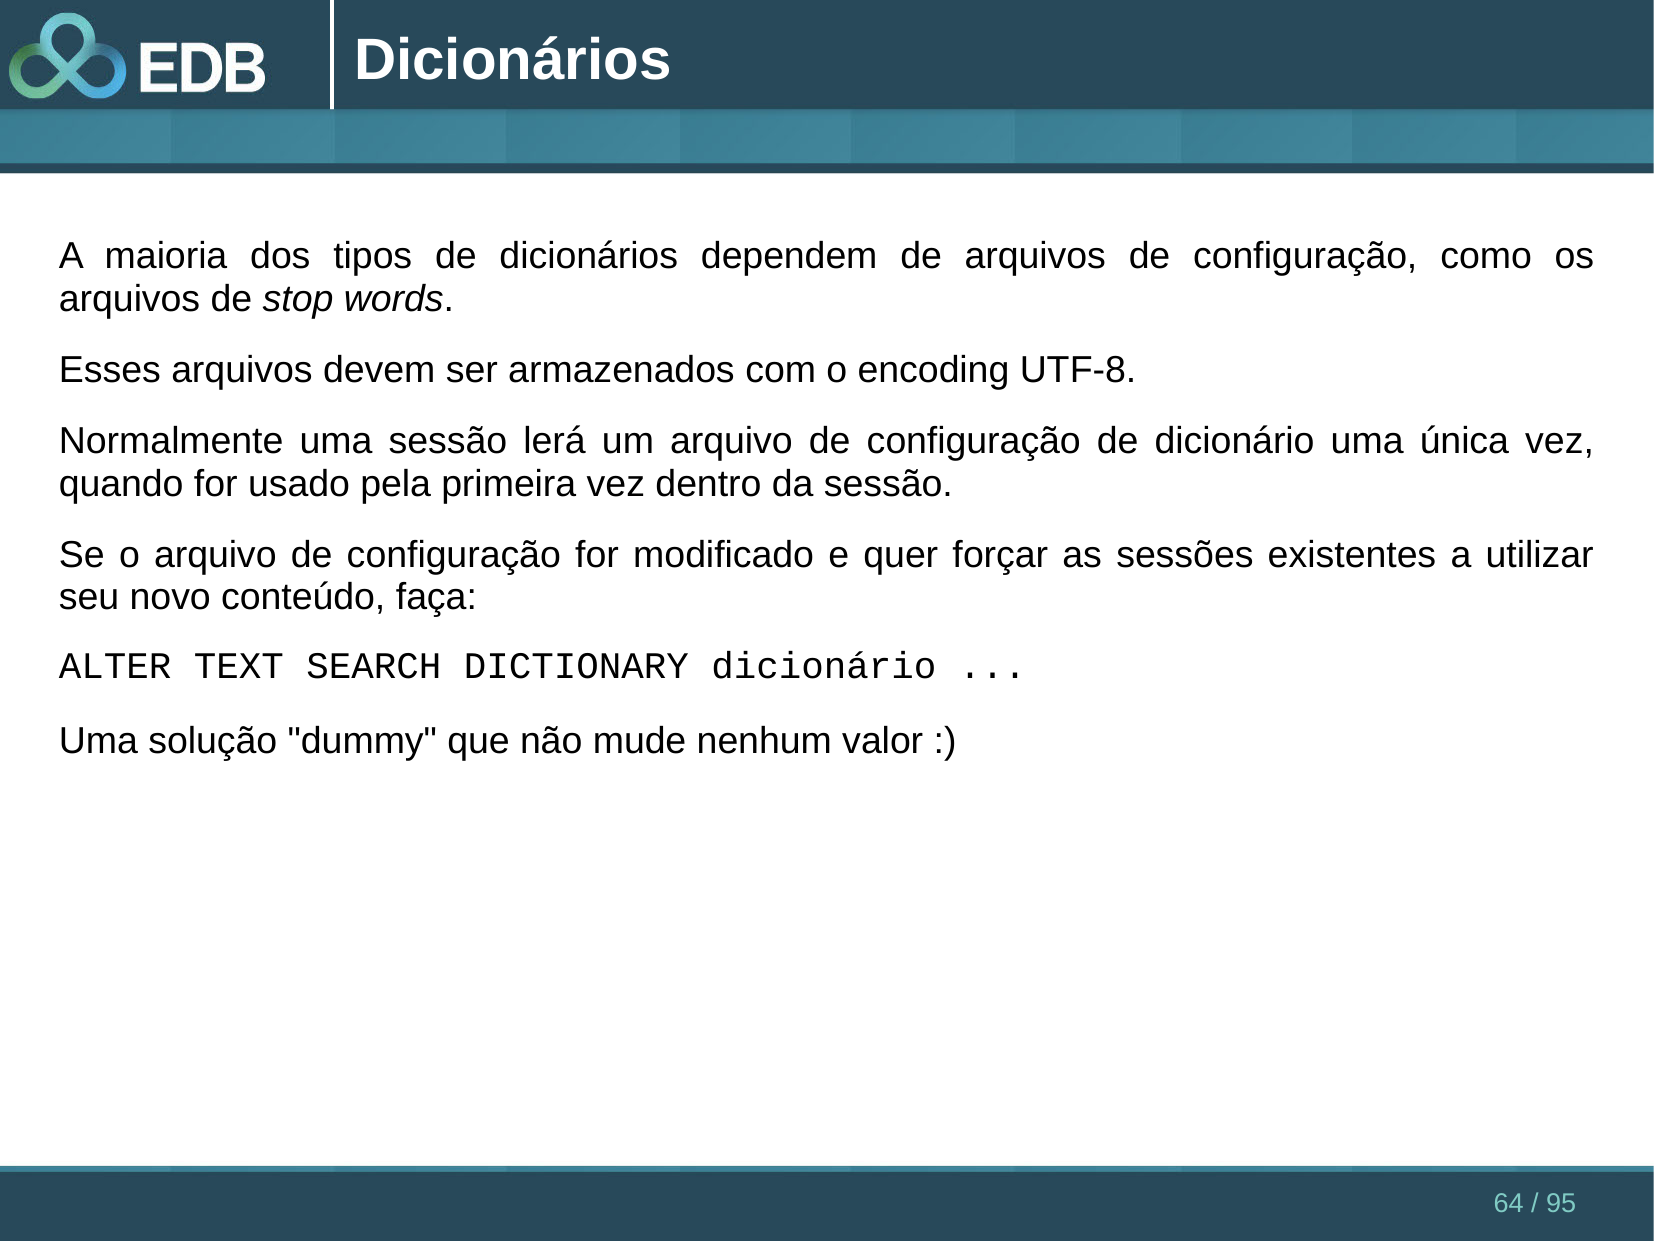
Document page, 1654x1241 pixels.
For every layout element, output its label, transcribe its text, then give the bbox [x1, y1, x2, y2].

title Dicionários [354, 0, 1625, 125]
list A maioria dos tipos de dicionários dependem de arquivos de configuração, como os arquivos de stop words. Esses arquivos devem ser armazenados com o encoding UTF-8. Normalmente uma sessão lerá um arquivo de configuração de dicionário uma única vez, quando for usado pela primeira vez dentro da sessão. Se o arquivo de configuração for modificado e quer forçar as sessões existentes a utilizar seu novo conteúdo, faça: ALTER TEXT SEARCH DICTIONARY dicionário ... Uma solução "dummy" que não mude nenhum valor :) [59, 234, 1595, 768]
picture [0, 0, 1654, 1241]
